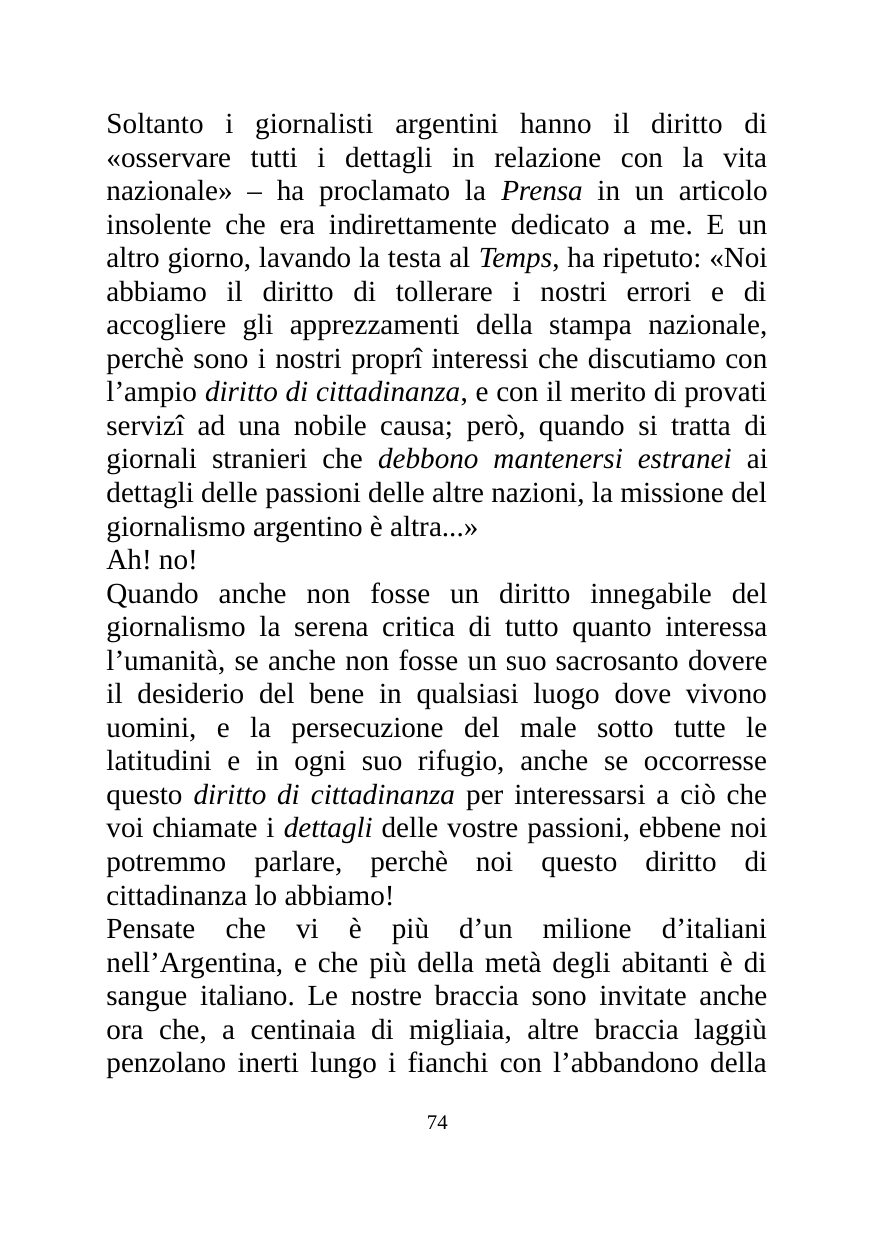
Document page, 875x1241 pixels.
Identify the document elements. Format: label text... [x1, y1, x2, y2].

text Pensate che vi è più d’un milione d’italiani nell’Argentina, e che più della metà degli abitanti è di sangue italiano. Le nostre braccia sono invitate anche ora che, a centinaia di migliaia, altre braccia laggiù penzolano inerti lungo i fianchi con l’abbandono della [106, 911, 768, 1079]
text Ah! no! [106, 542, 768, 576]
text Soltanto i giornalisti argentini hanno il diritto di «osservare tutti i dettagli in relazione con la vita nazionale» – ha proclamato la Prensa in un articolo insolente che era indirettamente dedicato a me. E un altro giorno, lavando la testa al Temps, ha ripetuto: «Noi abbiamo il diritto di tollerare i nostri errori e di accogliere gli apprezzamenti della stampa nazionale, perchè sono i nostri proprî interessi che discutiamo con l’ampio diritto di cittadinanza, e con il merito di provati servizî ad una nobile causa; però, quando si tratta di giornali stranieri che debbono mantenersi estranei ai dettagli delle passioni delle altre nazioni, la missione del giornalismo argentino è altra...» [106, 106, 768, 542]
text Quando anche non fosse un diritto innegabile del giornalismo la serena critica di tutto quanto interessa l’umanità, se anche non fosse un suo sacrosanto dovere il desiderio del bene in qualsiasi luogo dove vivono uomini, e la persecuzione del male sotto tutte le latitudini e in ogni suo rifugio, anche se occorresse questo diritto di cittadinanza per interessarsi a ciò che voi chiamate i dettagli delle vostre passioni, ebbene noi potremmo parlare, perchè noi questo diritto di cittadinanza lo abbiamo! [106, 576, 768, 911]
